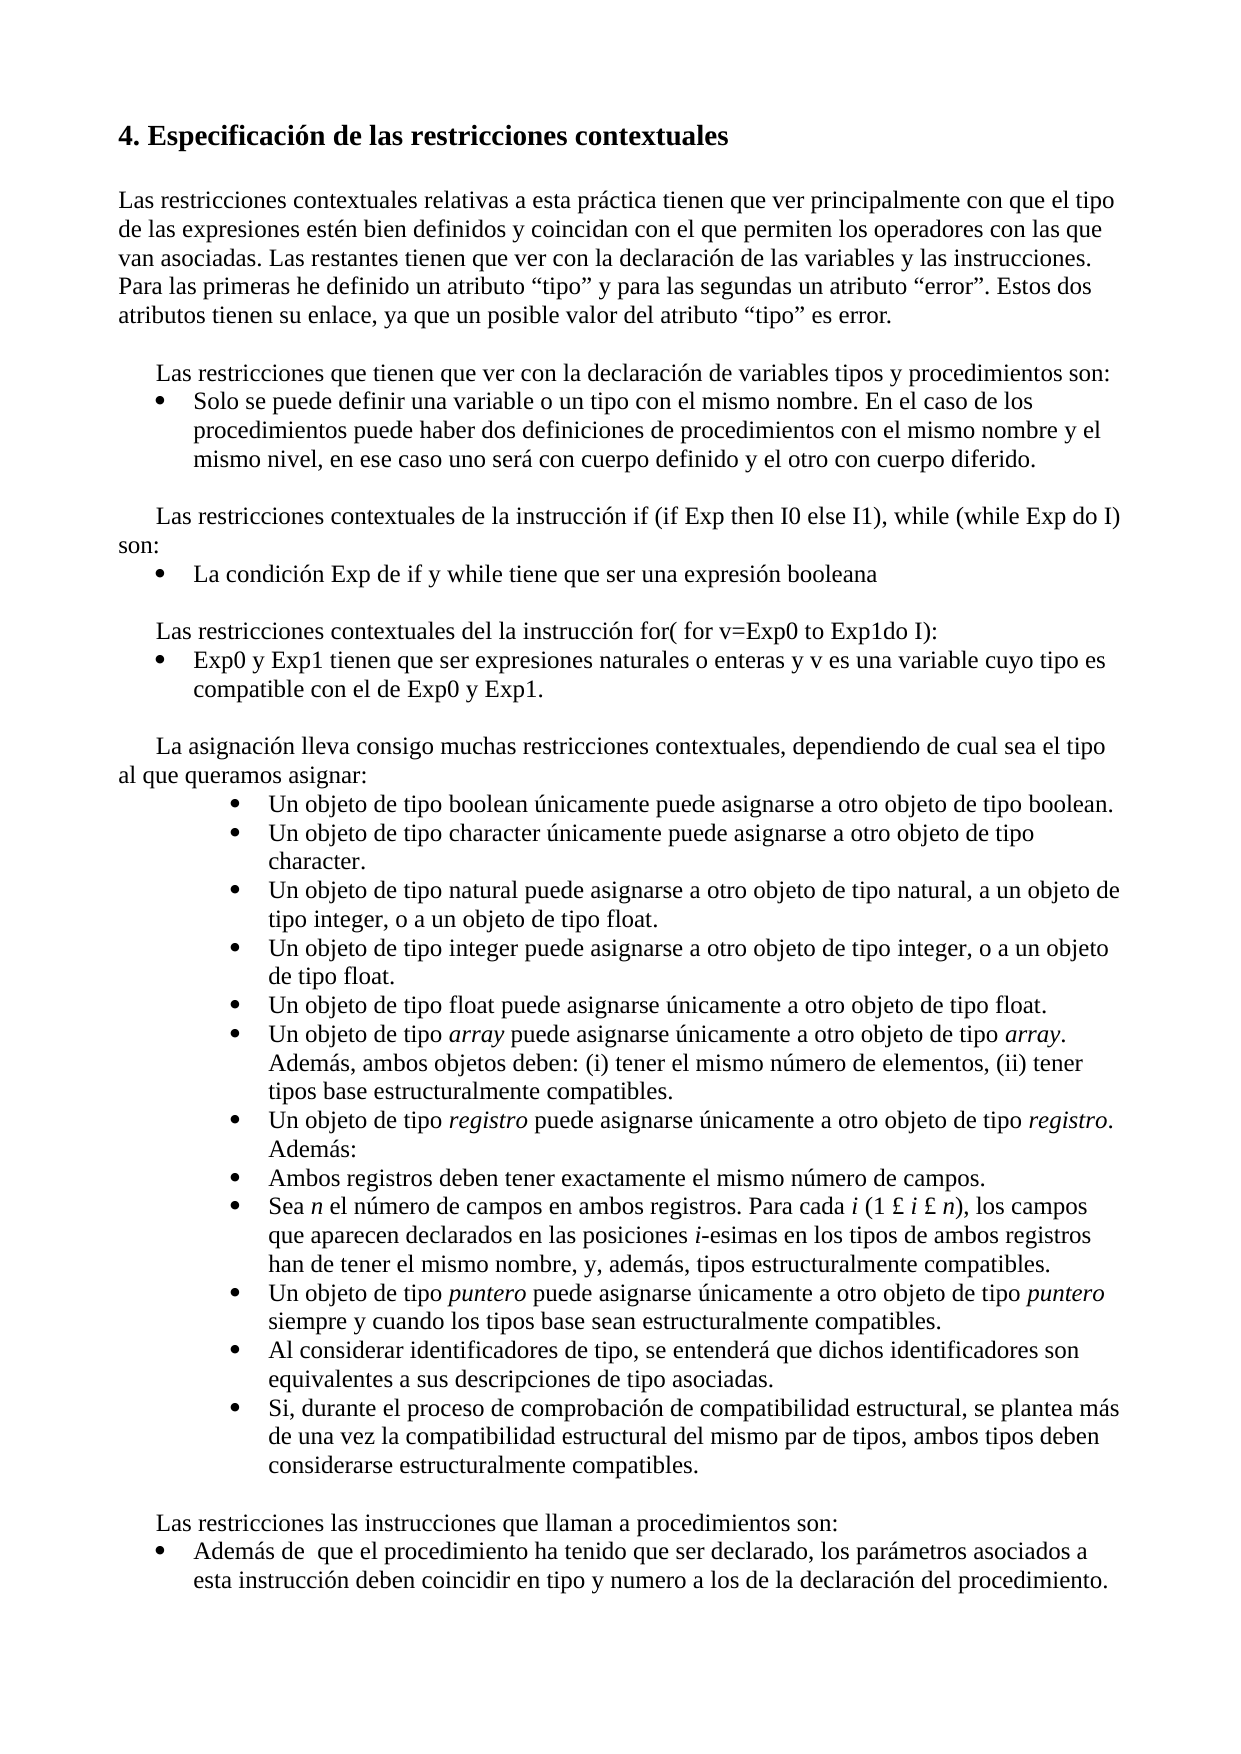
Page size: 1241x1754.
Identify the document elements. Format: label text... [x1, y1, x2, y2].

list Además de que el procedimiento ha tenido que ser declarado, los parámetros asociados a esta instrucción deben coincidir en tipo y numero a los de la declaración del procedimiento. [156, 1536, 1122, 1594]
list Sea n el número de campos en ambos registros. Para cada i (1 £ i £ n), los campos que aparecen declarados en las posiciones i-esimas en los tipos de ambos registros han de tener el mismo nombre, y, además, tipos estructuralmente compatibles. [231, 1191, 1122, 1278]
list Un objeto de tipo boolean únicamente puede asignarse a otro objeto de tipo boolean. [231, 789, 1122, 818]
text Las restricciones las instrucciones que llaman a procedimientos son: [118, 1508, 1122, 1536]
text Las restricciones contextuales de la instrucción if (if Exp then I0 else I1), while (while Exp do I) son: [118, 501, 1122, 559]
list Un objeto de tipo float puede asignarse únicamente a otro objeto de tipo float. [231, 990, 1122, 1019]
text Las restricciones contextuales del la instrucción for( for v=Exp0 to Exp1do I): [118, 616, 1122, 645]
text La asignación lleva consigo muchas restricciones contextuales, dependiendo de cual sea el tipo al que queramos asignar: [118, 731, 1122, 789]
list La condición Exp de if y while tiene que ser una expresión booleana [156, 559, 1122, 588]
list Un objeto de tipo integer puede asignarse a otro objeto de tipo integer, o a un objeto de tipo float. [231, 933, 1122, 990]
text Las restricciones contextuales relativas a esta práctica tienen que ver principalmente con que el tipo de las expresiones estén bien definidos y coincidan con el que permiten los operadores con las que van asociadas. Las restantes tienen que ver con la declaración de las variables y las instrucciones. Para las primeras he definido un atributo “tipo” y para las segundas un atributo “error”. Estos dos atributos tienen su enlace, ya que un posible valor del atributo “tipo” es error. [118, 185, 1122, 329]
list Un objeto de tipo registro puede asignarse únicamente a otro objeto de tipo registro. Además: [231, 1105, 1122, 1163]
list Exp0 y Exp1 tienen que ser expresiones naturales o enteras y v es una variable cuyo tipo es compatible con el de Exp0 y Exp1. [156, 645, 1122, 703]
text 4. Especificación de las restricciones contextuales [118, 118, 1122, 152]
list Un objeto de tipo character únicamente puede asignarse a otro objeto de tipo character. [231, 818, 1122, 875]
list Ambos registros deben tener exactamente el mismo número de campos. [231, 1163, 1122, 1191]
list Un objeto de tipo puntero puede asignarse únicamente a otro objeto de tipo puntero siempre y cuando los tipos base sean estructuralmente compatibles. [231, 1278, 1122, 1335]
list Al considerar identificadores de tipo, se entenderá que dichos identificadores son equivalentes a sus descripciones de tipo asociadas. [231, 1335, 1122, 1393]
text Las restricciones que tienen que ver con la declaración de variables tipos y procedimientos son: [118, 358, 1122, 386]
list Un objeto de tipo array puede asignarse únicamente a otro objeto de tipo array. Además, ambos objetos deben: (i) tener el mismo número de elementos, (ii) tener tipos base estructuralmente compatibles. [231, 1019, 1122, 1105]
list Un objeto de tipo natural puede asignarse a otro objeto de tipo natural, a un objeto de tipo integer, o a un objeto de tipo float. [231, 875, 1122, 933]
list Si, durante el proceso de comprobación de compatibilidad estructural, se plantea más de una vez la compatibilidad estructural del mismo par de tipos, ambos tipos deben considerarse estructuralmente compatibles. [231, 1393, 1122, 1479]
list Solo se puede definir una variable o un tipo con el mismo nombre. En el caso de los procedimientos puede haber dos definiciones de procedimientos con el mismo nombre y el mismo nivel, en ese caso uno será con cuerpo definido y el otro con cuerpo diferido. [156, 386, 1122, 473]
